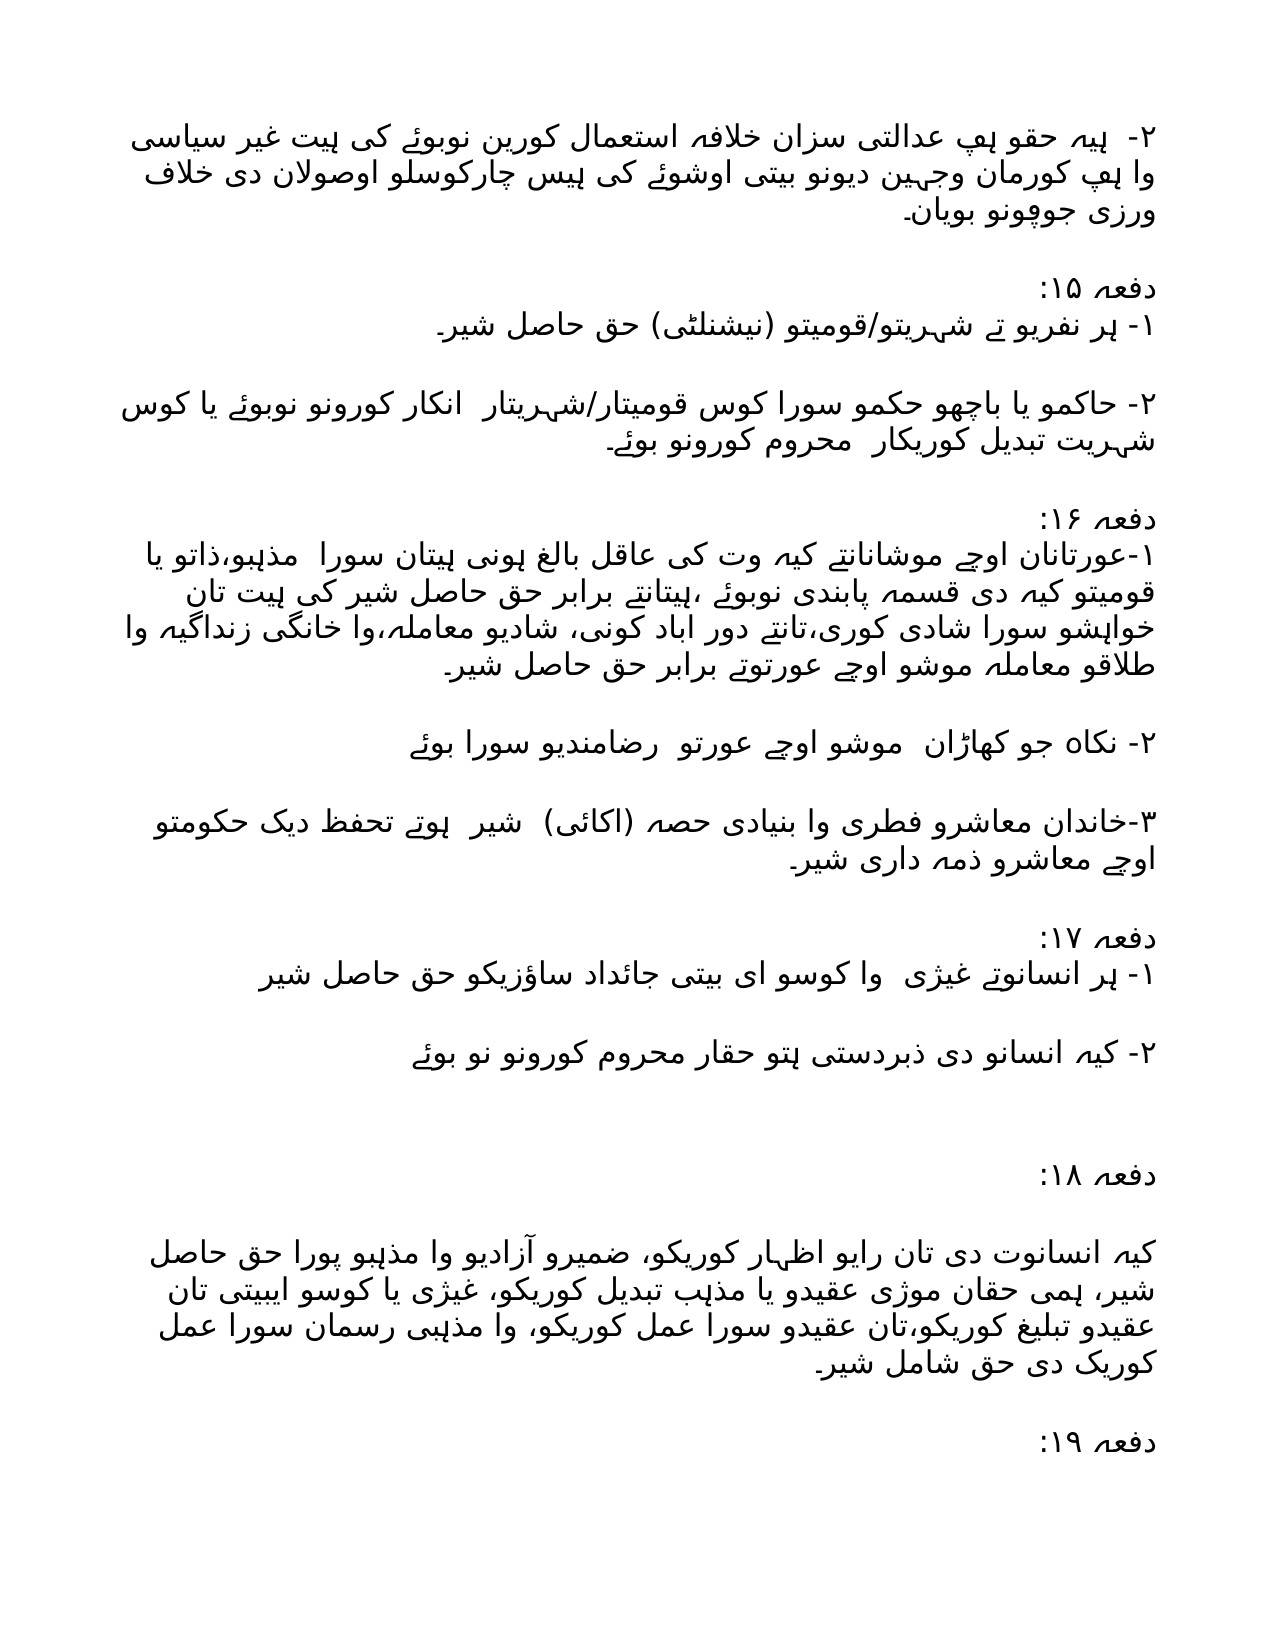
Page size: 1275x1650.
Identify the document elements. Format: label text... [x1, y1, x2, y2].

text کیہ انسانوت دی تان رایو اظہار کوریکو، ضمیرو آزادیو وا مذہبو پورا حق حاصل شیر، ہمی حقان موژی عقیدو یا مذہب تبدیل کوریکو، غیژی یا کوسو ایبیتی تان عقیدو تبلیغ کوریکو،تان عقیدو سورا عمل کوریکو، وا مذہبی رسمان سورا عمل کوریک دی حق شامل شیر۔ [118, 1235, 1157, 1380]
text ۲- کیہ انسانو دی ذبردستی ہتو حقار محروم کورونو نو بوئے [118, 1034, 1157, 1071]
text ۲- حاکمو یا باچھو حکمو سورا کوس قومیتار/شہریتار انکار کورونو نوبوئے یا کوس شہریت تبدیل کوریکار محروم کورونو بوئے۔ [118, 385, 1157, 458]
text دفعہ ۱۹: [118, 1423, 1157, 1459]
text ۱- ہر نفریو تے شہریتو/قومیتو (نیشنلٹی) حق حاصل شیر۔ [118, 306, 1157, 342]
text ۱- ہر انسانوتے غیژی وا کوسو ای بیتی جائداد ساؤزیکو حق حاصل شیر [118, 955, 1157, 992]
text دفعہ ۱۷: [118, 919, 1157, 955]
text ۲- نکاہ جو کھاڑان موشو اوچے عورتو رضامندیو سورا بوئے [118, 725, 1157, 761]
text دفعہ ۱۵: [118, 270, 1157, 306]
text ۲- ہیہ حقو ہڥ عدالتی سزان خلافہ استعمال کورین نوبوئے کی ہیت غیر سیاسی وا ہڥ کورمان وجہین دیونو بیتی اوشوئے کی ہیس چارکوسلو اوصولان دی خلاف ورزی جوڥونو بویان۔ [118, 118, 1157, 227]
text ۱-عورتانان اوچے موشانانتے کیہ وت کی عاقل بالغ ہونی ہیتان سورا مذہبو،ذاتو یا قومیتو کیہ دی قسمہ پابندی نوبوئے ،ہیتانتے برابر حق حاصل شیر کی ہیت تان خواہشو سورا شادی کوری،تانتے دور اباد کونی، شادیو معاملہ،وا خانگی زنداگیہ وا طلاقو معاملہ موشو اوچے عورتوتے برابر حق حاصل شیر۔ [118, 537, 1157, 682]
text دفعہ ۱۸: [118, 1156, 1157, 1192]
text دفعہ ۱۶: [118, 500, 1157, 537]
text ۳-خاندان معاشرو فطری وا بنیادی حصہ (اکائی) شیر ہوتے تحفظ دیک حکومتو اوچے معاشرو ذمہ داری شیر۔ [118, 804, 1157, 876]
